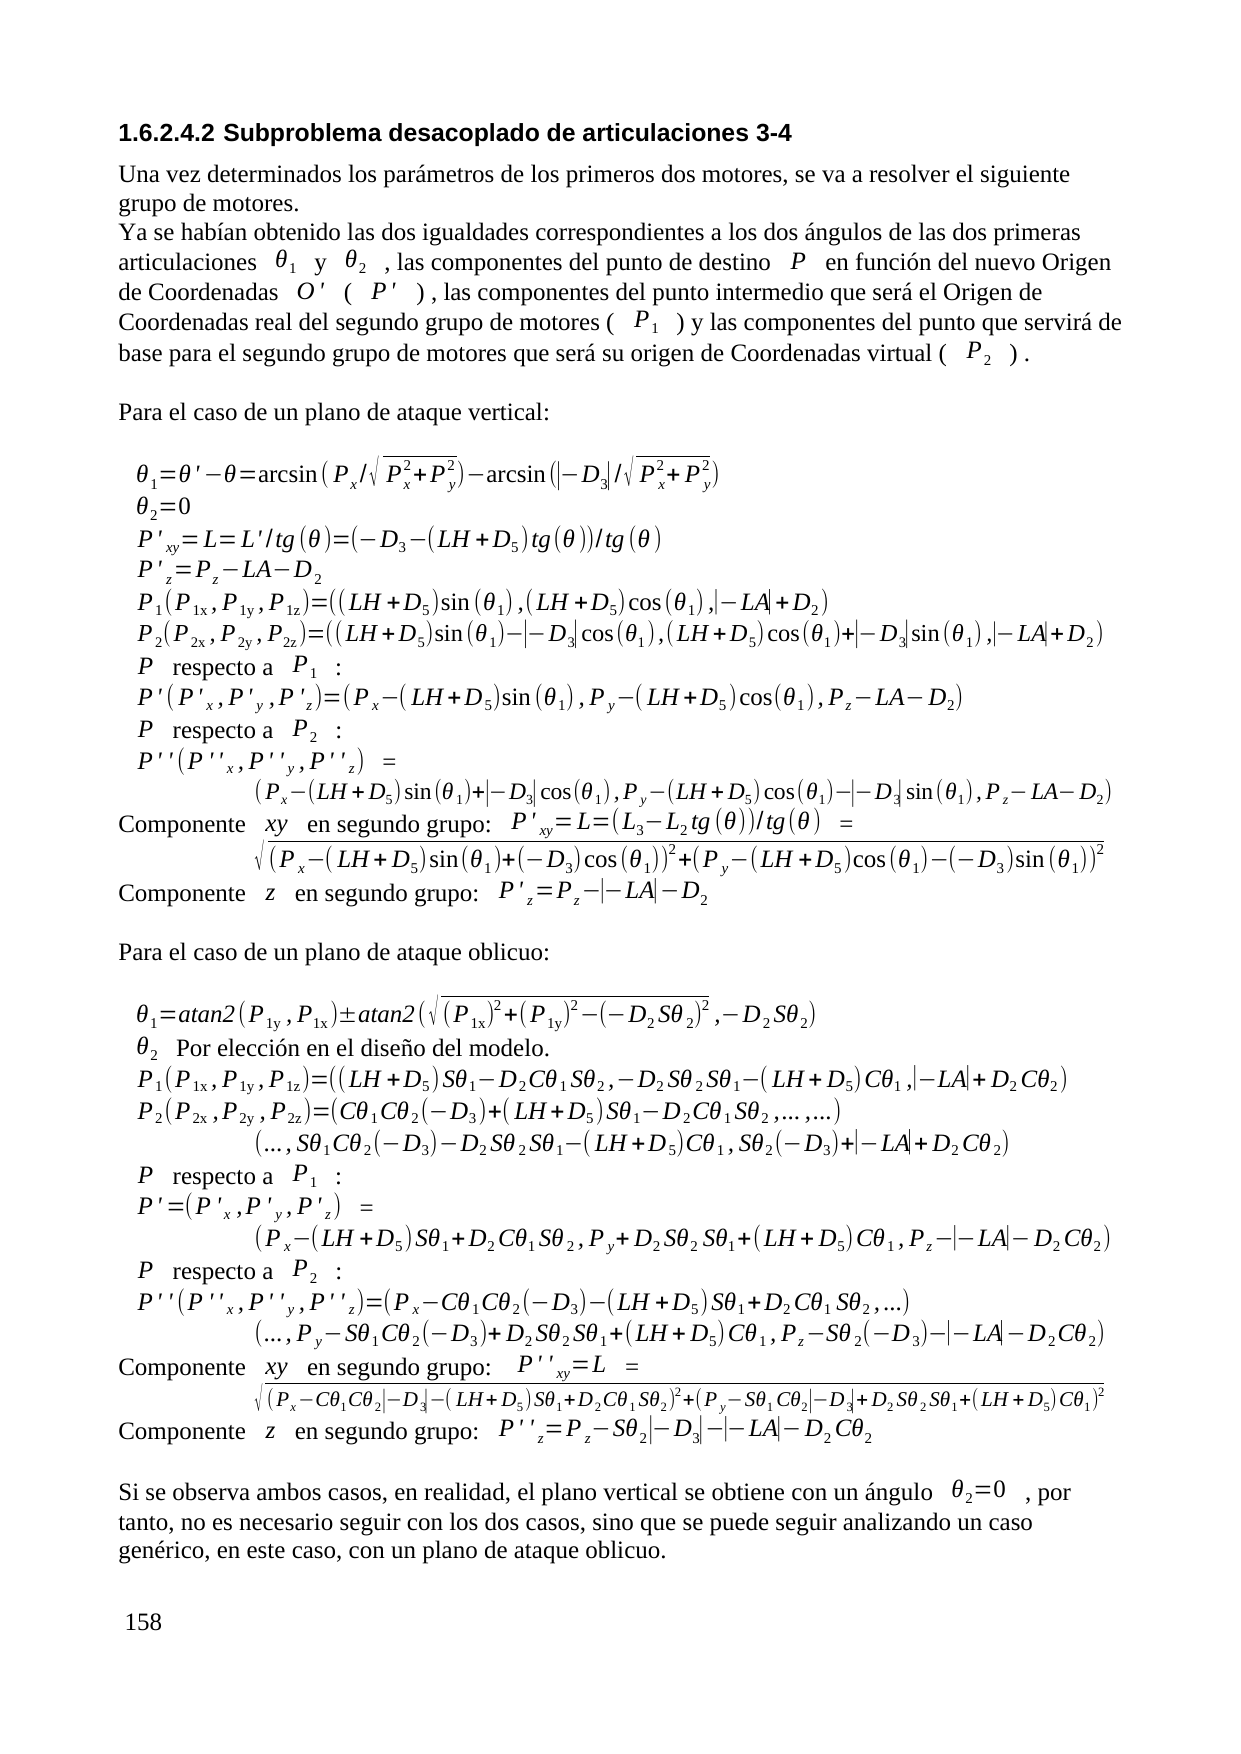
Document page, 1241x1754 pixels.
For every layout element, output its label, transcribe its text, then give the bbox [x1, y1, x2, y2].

text Si se observa ambos casos, en realidad, el plano vertical se obtiene con un ángulo, por tanto, no es necesario seguir con los dos casos, sino que se puede seguir analizando un caso genérico, en este caso, con un plano de ataque oblicuo. [118, 1475, 1122, 1564]
text Componenteen segundo grupo: = [118, 1350, 1122, 1382]
text = [118, 746, 1122, 778]
text respecto a: [118, 714, 1122, 746]
text Para el caso de un plano de ataque oblicuo: [118, 937, 1122, 966]
text respecto a: [118, 1159, 1122, 1191]
text Componenteen segundo grupo: [118, 877, 1122, 908]
subtitle Subproblema desacoplado de articulaciones 3-4 [118, 118, 1122, 147]
text Ya se habían obtenido las dos igualdades correspondientes a los dos ángulos de las dos primeras articulacionesy, las componentes del punto de destinoen función del nuevo Origen de Coordenadas() , las componentes del punto intermedio que será el Origen de Coordenadas real del segundo grupo de motores () y las componentes del punto que servirá de base para el segundo grupo de motores que será su origen de Coordenadas virtual () . [118, 217, 1122, 368]
text Componenteen segundo grupo: [118, 1415, 1122, 1447]
text Por elección en el diseño del modelo. [118, 1032, 1122, 1064]
text Una vez determinados los parámetros de los primeros dos motores, se va a resolver el siguiente grupo de motores. [118, 159, 1122, 217]
text Componenteen segundo grupo:= [118, 808, 1122, 839]
text respecto a: [118, 651, 1122, 682]
text = [118, 1191, 1122, 1223]
text respecto a: [118, 1255, 1122, 1286]
text Para el caso de un plano de ataque vertical: [118, 397, 1122, 426]
